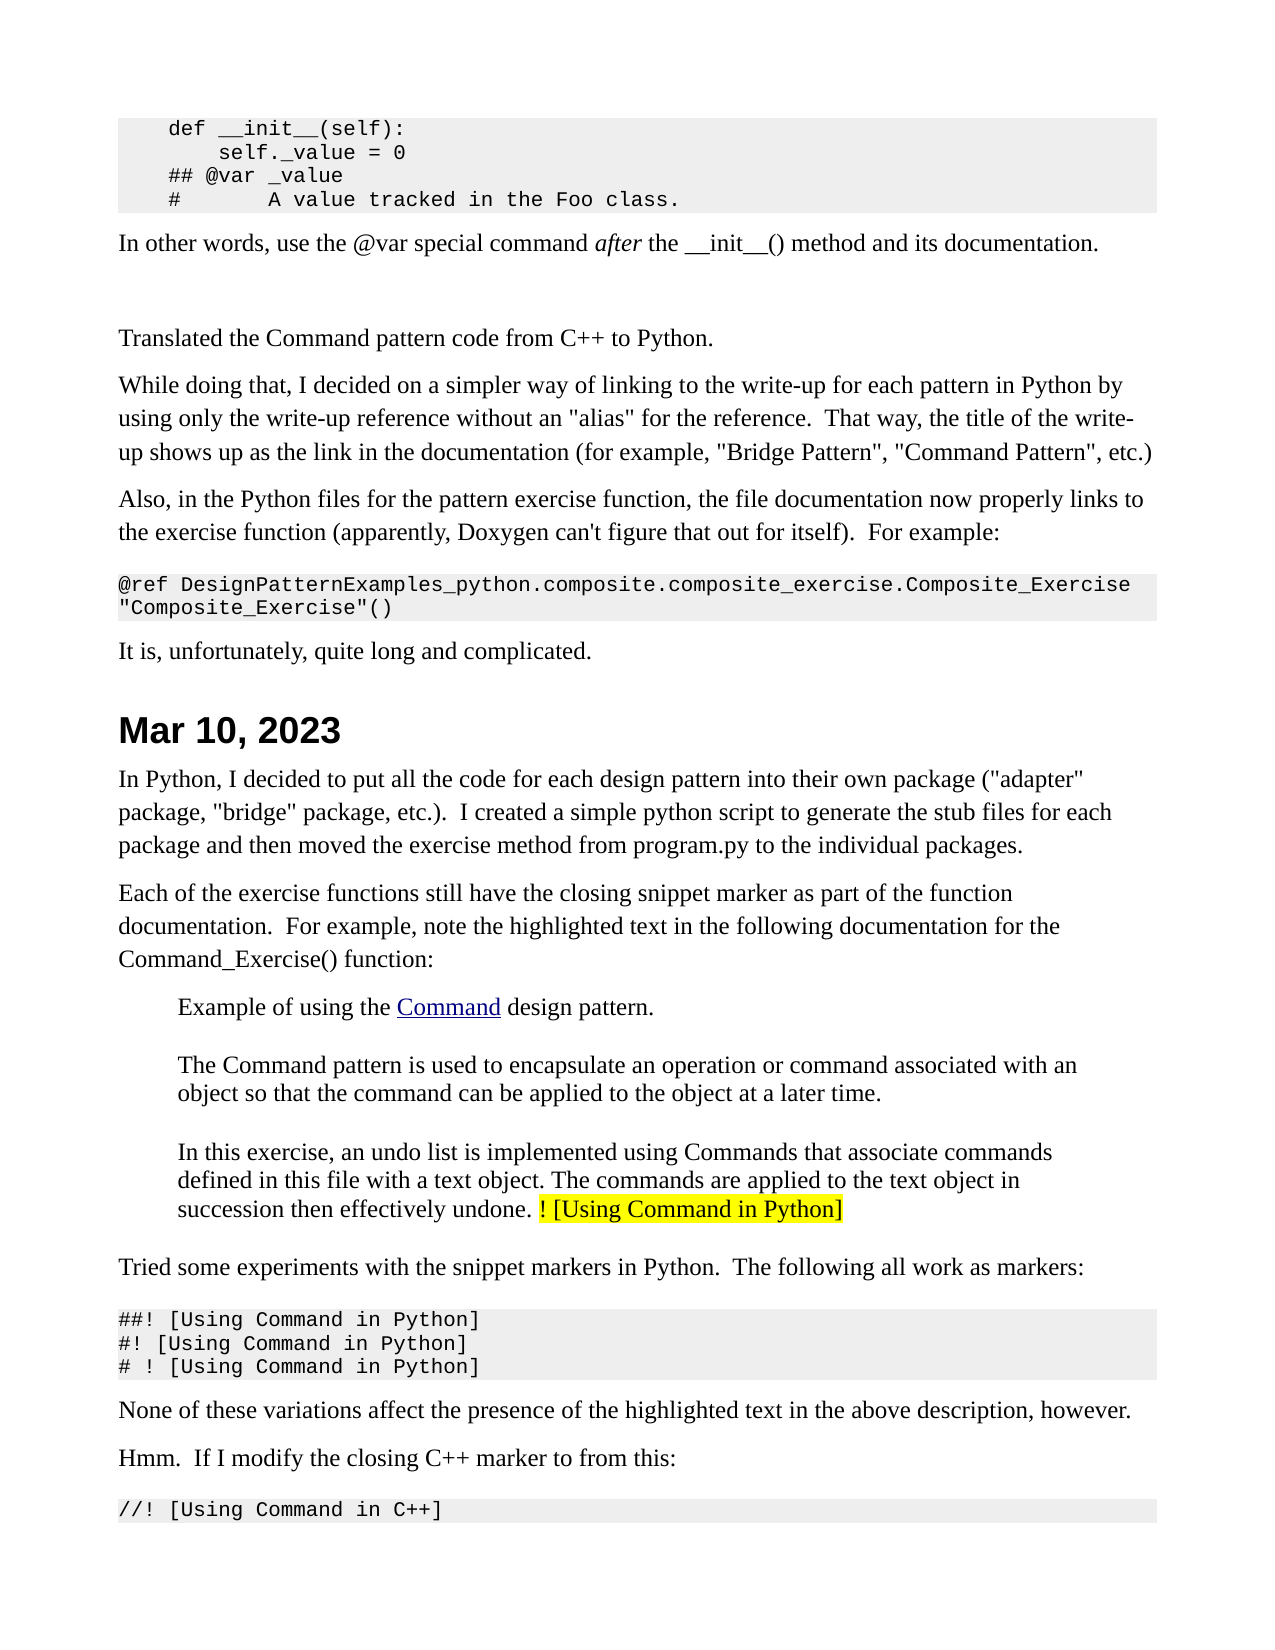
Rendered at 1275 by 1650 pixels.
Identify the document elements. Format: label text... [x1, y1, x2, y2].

text Also, in the Python files for the pattern exercise function, the file documentation now properly links to the exercise function (apparently, Doxygen can't figure that out for itself). For example: [118, 484, 1157, 546]
text #! [Using Command in Python] [118, 1333, 1157, 1356]
text In Python, I decided to put all the code for each design pattern into their own package ("adapter" package, "bridge" package, etc.). I created a simple python script to generate the stub files for each package and then moved the exercise method from program.py to the individual packages. [118, 764, 1157, 859]
text self._value = 0 [118, 142, 1157, 165]
text In this exercise, an undo list is implemented using Commands that associate commands defined in this file with a text object. The commands are applied to the text object in succession then effectively undone. ! [Using Command in Python] [177, 1137, 1098, 1223]
text @ref DesignPatternExamples_python.composite.composite_exercise.Composite_Exercise "Composite_Exercise"() [118, 574, 1157, 621]
text None of these variations affect the presence of the highlighted text in the above description, however. [118, 1395, 1157, 1424]
text Tried some experiments with the snippet markers in Python. The following all work as markers: [118, 1252, 1157, 1281]
text Translated the Command pattern code from C++ to Python. [118, 323, 1157, 352]
text ## @var _value [118, 165, 1157, 189]
text In other words, use the @var special command after the __init__() method and its documentation. [118, 228, 1157, 256]
text Each of the exercise functions still have the closing snippet marker as part of the function documentation. For example, note the highlighted text in the following documentation for the Command_Exercise() function: [118, 878, 1157, 973]
text # A value tracked in the Foo class. [118, 189, 1157, 213]
text Hmm. If I modify the closing C++ marker to from this: [118, 1443, 1157, 1471]
text def __init__(self): [118, 118, 1157, 142]
text While doing that, I decided on a simpler way of linking to the write-up for each pattern in Python by using only the write-up reference without an "alias" for the reference. That way, the title of the write-up shows up as the link in the documentation (for example, "Bridge Pattern", "Command Pattern", etc.) [118, 371, 1157, 465]
text //! [Using Command in C++] [118, 1499, 1157, 1523]
text ##! [Using Command in Python] [118, 1309, 1157, 1333]
text Example of using the Command design pattern. [177, 992, 1098, 1020]
text The Command pattern is used to encapsulate an operation or command associated with an object so that the command can be applied to the object at a later time. [177, 1050, 1098, 1107]
text It is, unfortunately, quite long and complicated. [118, 636, 1157, 665]
text # ! [Using Command in Python] [118, 1356, 1157, 1380]
subtitle Mar 10, 2023 [118, 709, 1157, 752]
